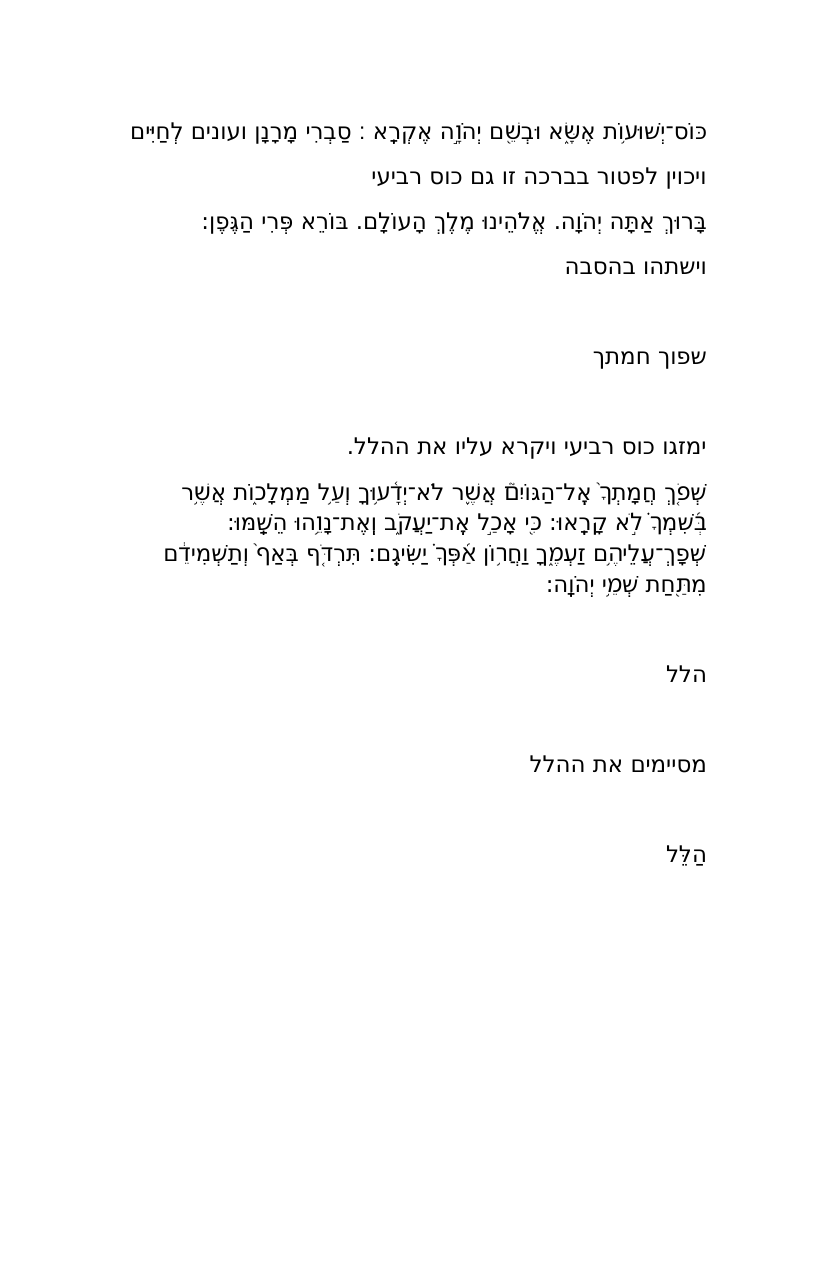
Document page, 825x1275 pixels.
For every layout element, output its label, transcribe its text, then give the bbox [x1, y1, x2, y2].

text כּוֹס־יְשׁוּע֥וֹת אֶשָּׂ֑א וּבְשֵׁ֖ם יְהֹוָ֣ה אֶקְרָֽא ׃ סַבְרִי מָרָנָן ועונים לְחַיִּים [118, 118, 707, 145]
text בָּרוּךְ אַתָּה יְהֹוָה. אֱלֹהֵינוּ מֶלֶךְ הָעוֹלָם. בּוֹרֵא פְּרִי הַגֶּפֶן: [118, 208, 707, 235]
text ימזגו כוס רביעי ויקרא עליו את ההלל.‏ [118, 434, 707, 460]
text הלל [118, 661, 707, 687]
text שפוך חמתך [118, 344, 707, 370]
text וישתהו בהסבה [118, 254, 707, 280]
text ויכוין לפטור בברכה זו גם כוס רביעי [118, 163, 707, 190]
text הַלֵּל [118, 841, 707, 867]
text שְׁפֹ֤ךְ חֲמָתְךָ֨ אֶֽל־הַגּוֹיִם֮ אֲשֶׁ֪ר לֹא־יְדָ֫ע֥וּךָ וְעַ֥ל מַמְלָכ֑וֹת אֲשֶׁ֥ר בְּ֝שִׁמְךָ֗ לֹ֣א קָרָֽאוּ: כִּ֭י אָכַ֣ל אֶֽת־יַעֲקֹ֑ב וְֽאֶת־נָוֵ֥הוּ הֵשַֽׁמּוּ: שְׁפָךְ־עֲלֵיהֶ֥ם זַעְמֶ֑ךָ וַחֲר֥וֹן אַ֝פְּךָ֗ יַשִּׂיגֵֽם: תִּרְדֹּ֤ף בְּאַף֙ וְתַשְׁמִידֵ֔ם מִתַּ֖חַת שְׁמֵ֥י יְהֹוָֽה: [118, 479, 707, 597]
text מסיימים את ההלל [118, 751, 707, 777]
